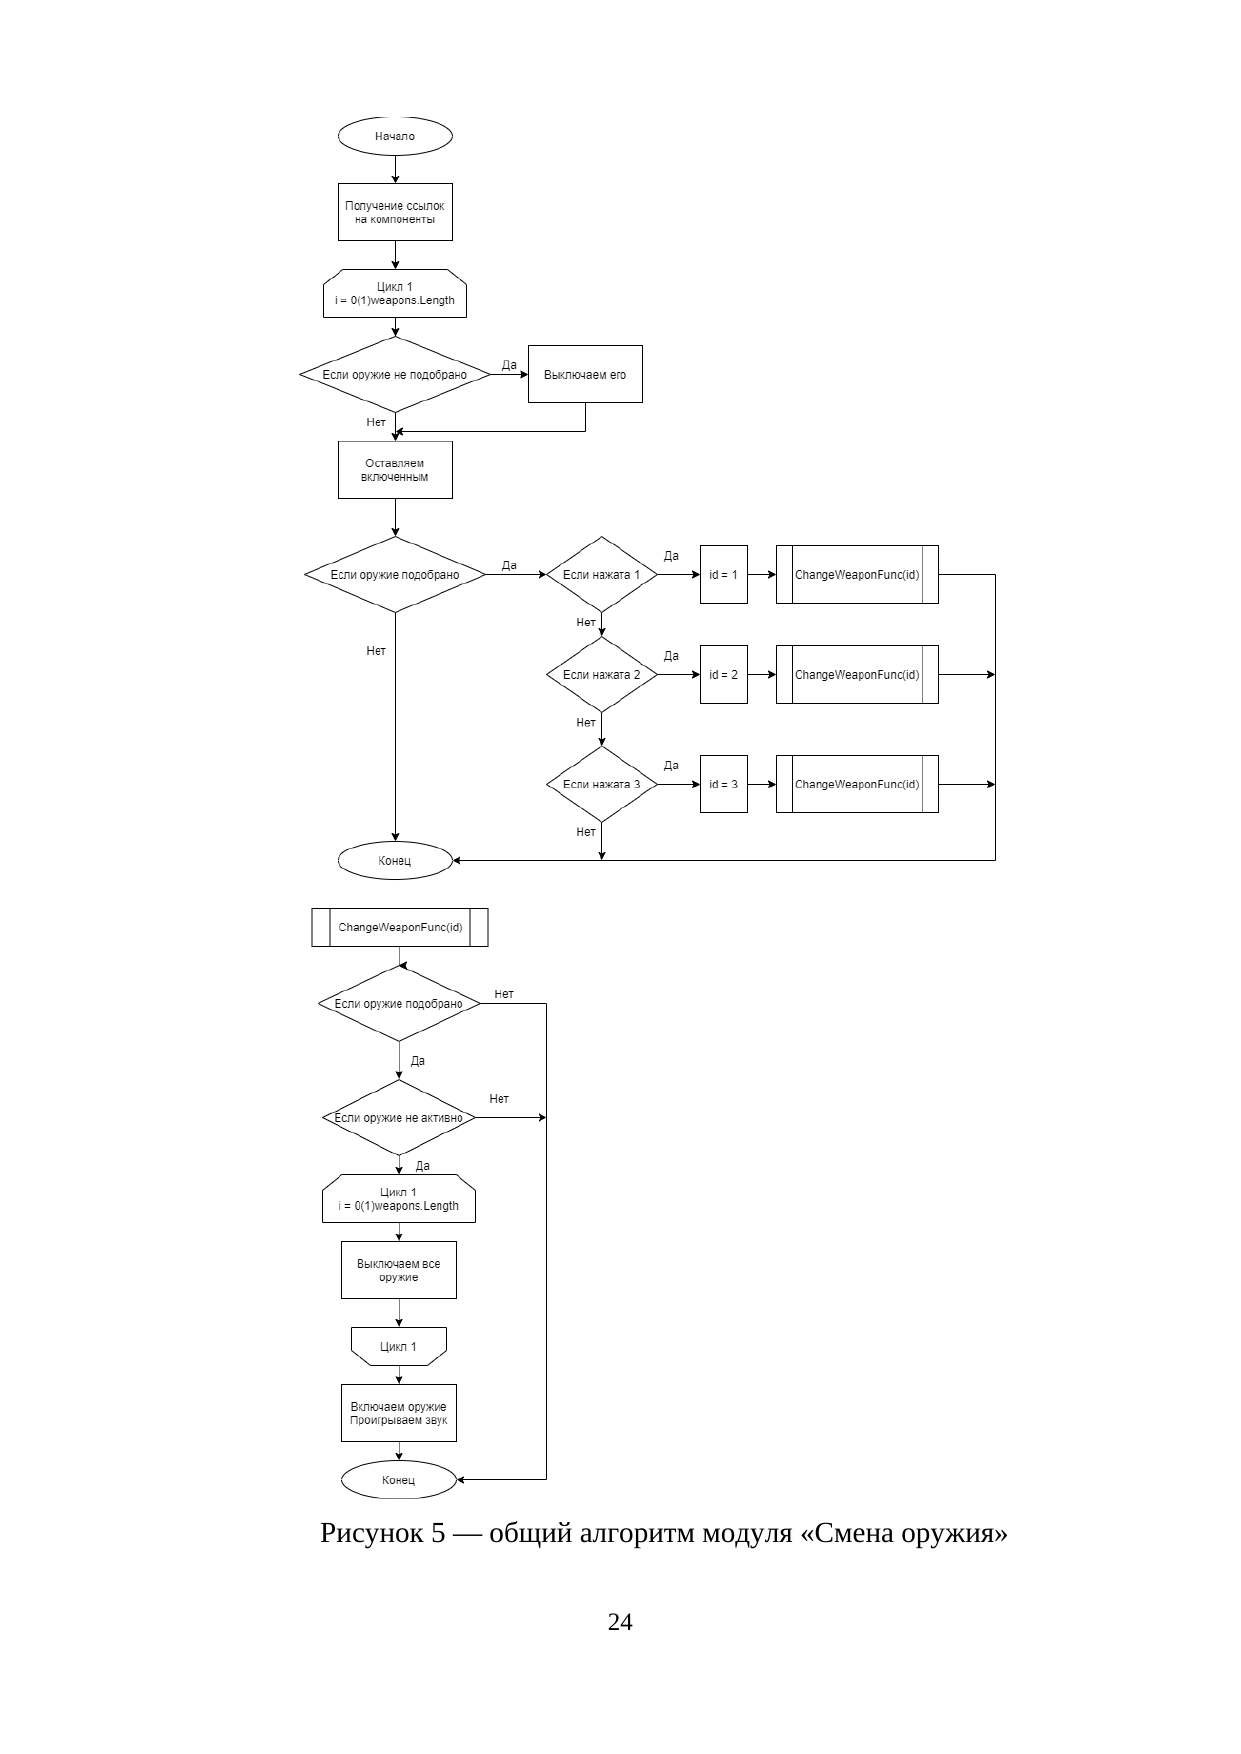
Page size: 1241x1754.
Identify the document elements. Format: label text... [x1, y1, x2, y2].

picture [299, 117, 1003, 1499]
text Рисунок 5 — общий алгоритм модуля «Смена оружия» [118, 1499, 1122, 1549]
